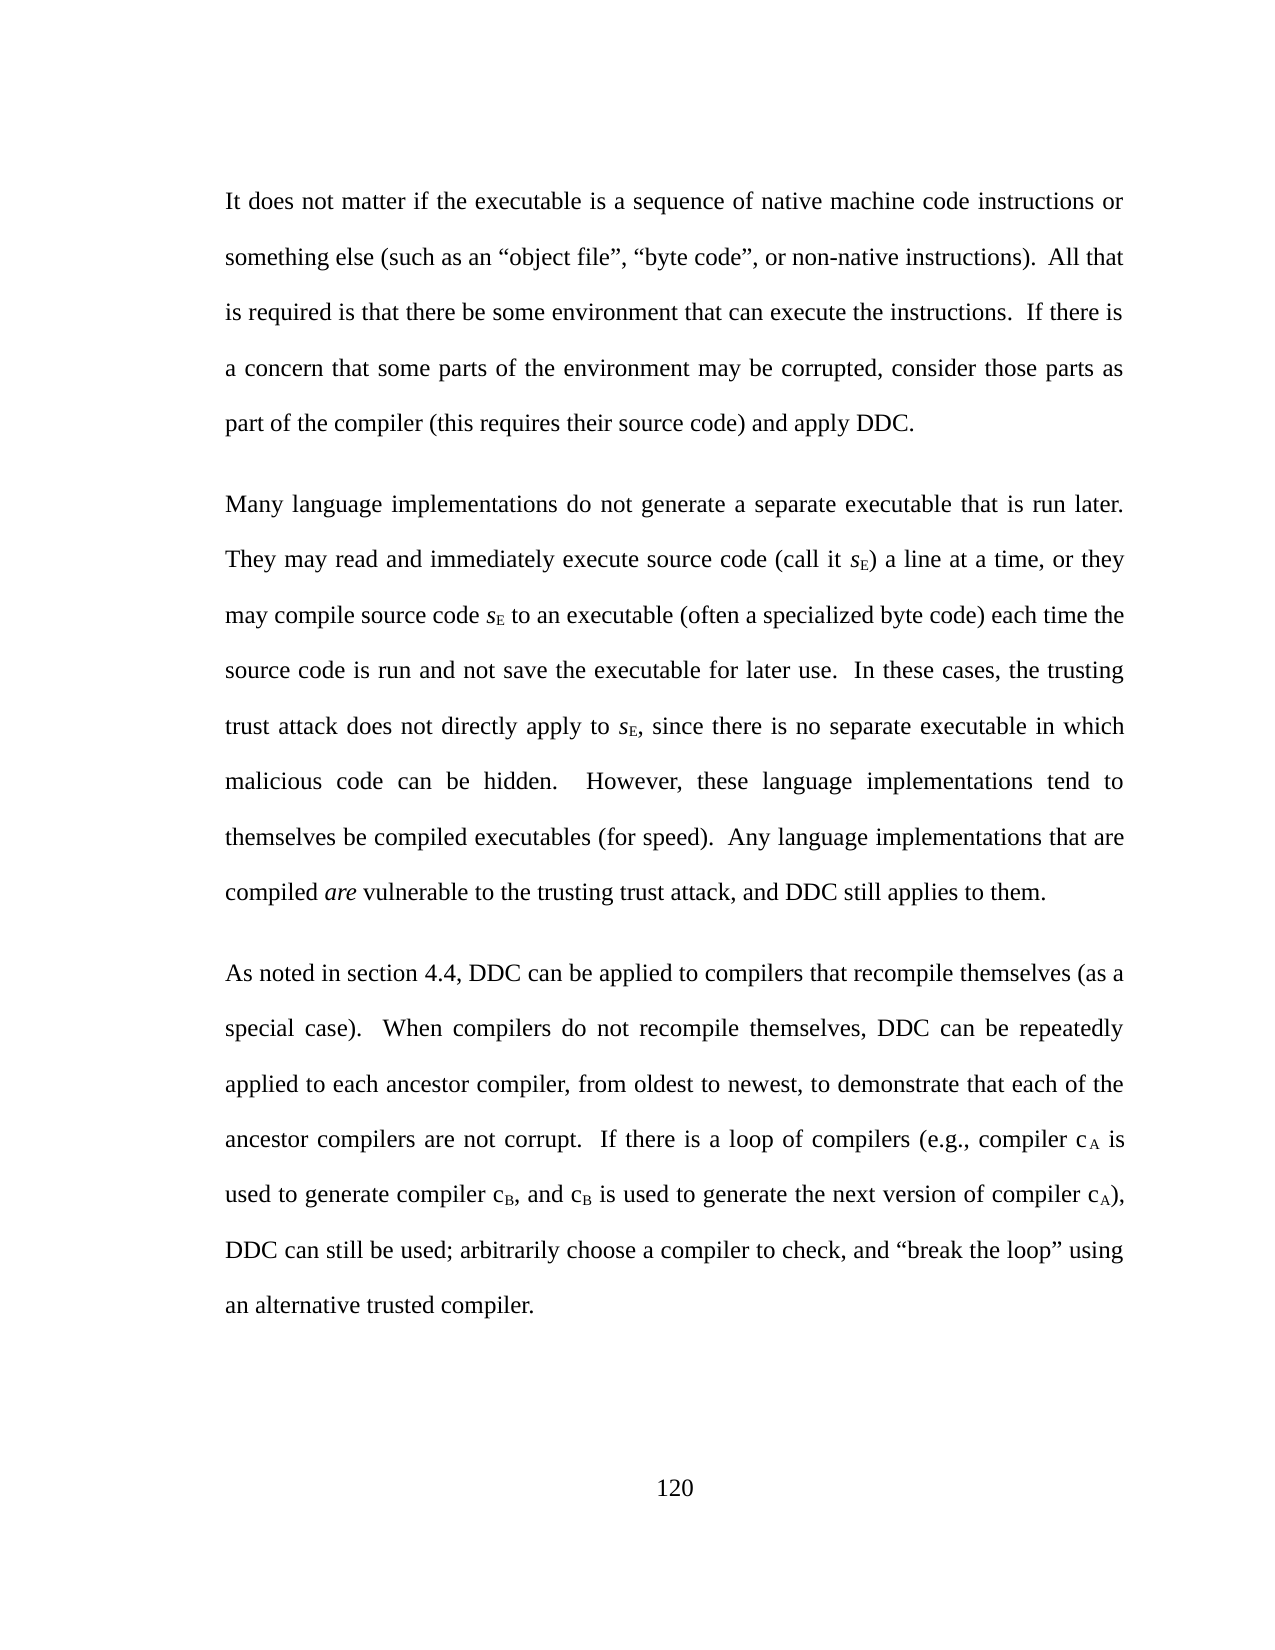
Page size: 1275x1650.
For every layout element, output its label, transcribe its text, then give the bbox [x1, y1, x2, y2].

text As noted in section 4.4, DDC can be applied to compilers that recompile themselves (as a special case). When compilers do not recompile themselves, DDC can be repeatedly applied to each ancestor compiler, from oldest to newest, to demonstrate that each of the ancestor compilers are not corrupt. If there is a loop of compilers (e.g., compiler cA is used to generate compiler cB, and cB is used to generate the next version of compiler cA), DDC can still be used; arbitrarily choose a compiler to check, and “break the loop” using an alternative trusted compiler. [225, 959, 1125, 1319]
text It does not matter if the executable is a sequence of native machine code instructions or something else (such as an “object file”, “byte code”, or non-native instructions). All that is required is that there be some environment that can execute the instructions. If there is a concern that some parts of the environment may be corrupted, consider those parts as part of the compiler (this requires their source code) and apply DDC. [225, 187, 1125, 437]
text Many language implementations do not generate a separate executable that is run later. They may read and immediately execute source code (call it sE) a line at a time, or they may compile source code sE to an executable (often a specialized byte code) each time the source code is run and not save the executable for later use. In these cases, the trusting trust attack does not directly apply to sE, since there is no separate executable in which malicious code can be hidden. However, these language implementations tend to themselves be compiled executables (for speed). Any language implementations that are compiled are vulnerable to the trusting trust attack, and DDC still applies to them. [225, 490, 1125, 906]
